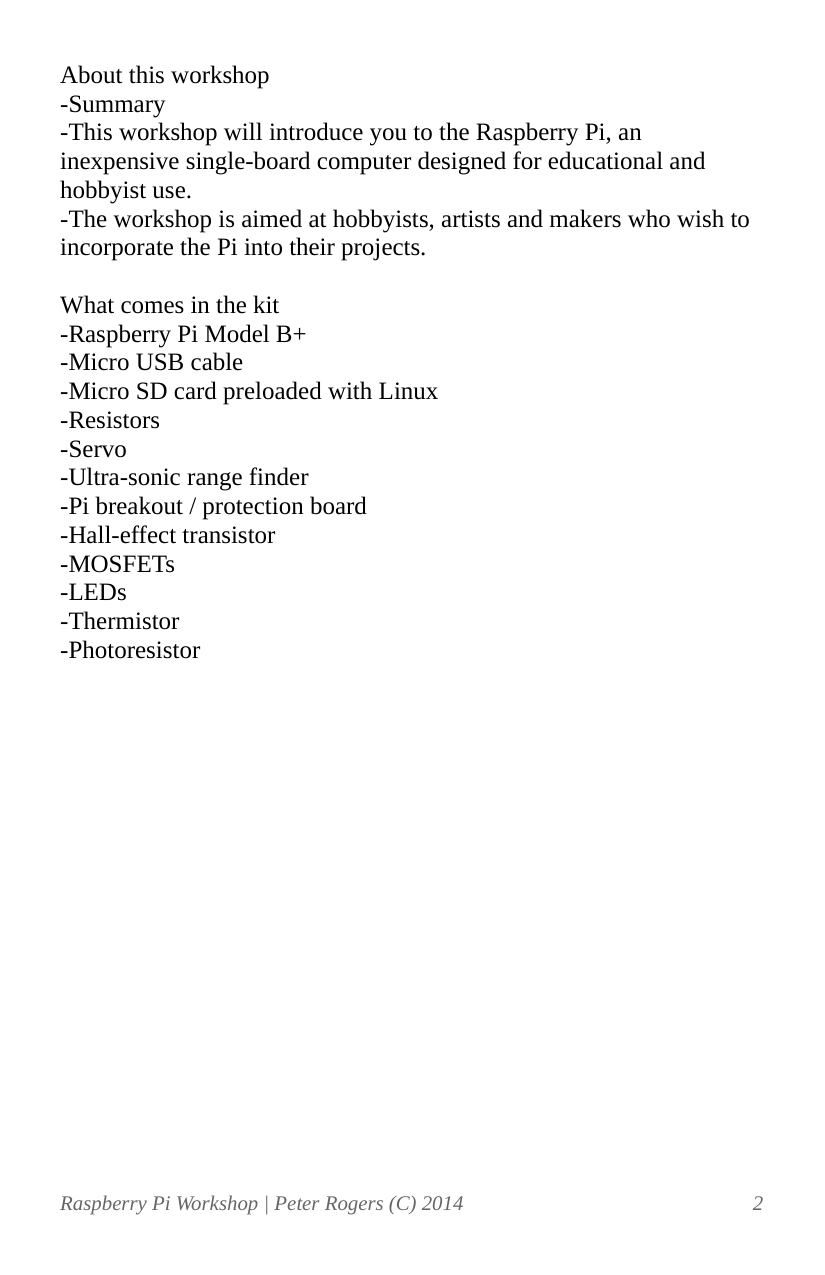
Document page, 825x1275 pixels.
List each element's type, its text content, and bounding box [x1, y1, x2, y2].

text -MOSFETs [60, 549, 765, 577]
text -Hall-effect transistor [60, 520, 765, 549]
text -LEDs [60, 577, 765, 606]
text -The workshop is aimed at hobbyists, artists and makers who wish to incorporate the Pi into their projects. [60, 204, 765, 261]
text -Pi breakout / protection board [60, 491, 765, 520]
text What comes in the kit [60, 290, 765, 319]
text -Micro SD card preloaded with Linux [60, 376, 765, 405]
text -Servo [60, 434, 765, 462]
text -Photoresistor [60, 635, 765, 664]
text -Raspberry Pi Model B+ [60, 319, 765, 347]
text -This workshop will introduce you to the Raspberry Pi, an inexpensive single-board computer designed for educational and hobbyist use. [60, 117, 765, 204]
text -Resistors [60, 405, 765, 434]
text -Ultra-sonic range finder [60, 462, 765, 491]
text -Summary [60, 89, 765, 117]
text -Micro USB cable [60, 347, 765, 376]
text -Thermistor [60, 606, 765, 635]
text About this workshop [60, 60, 765, 89]
